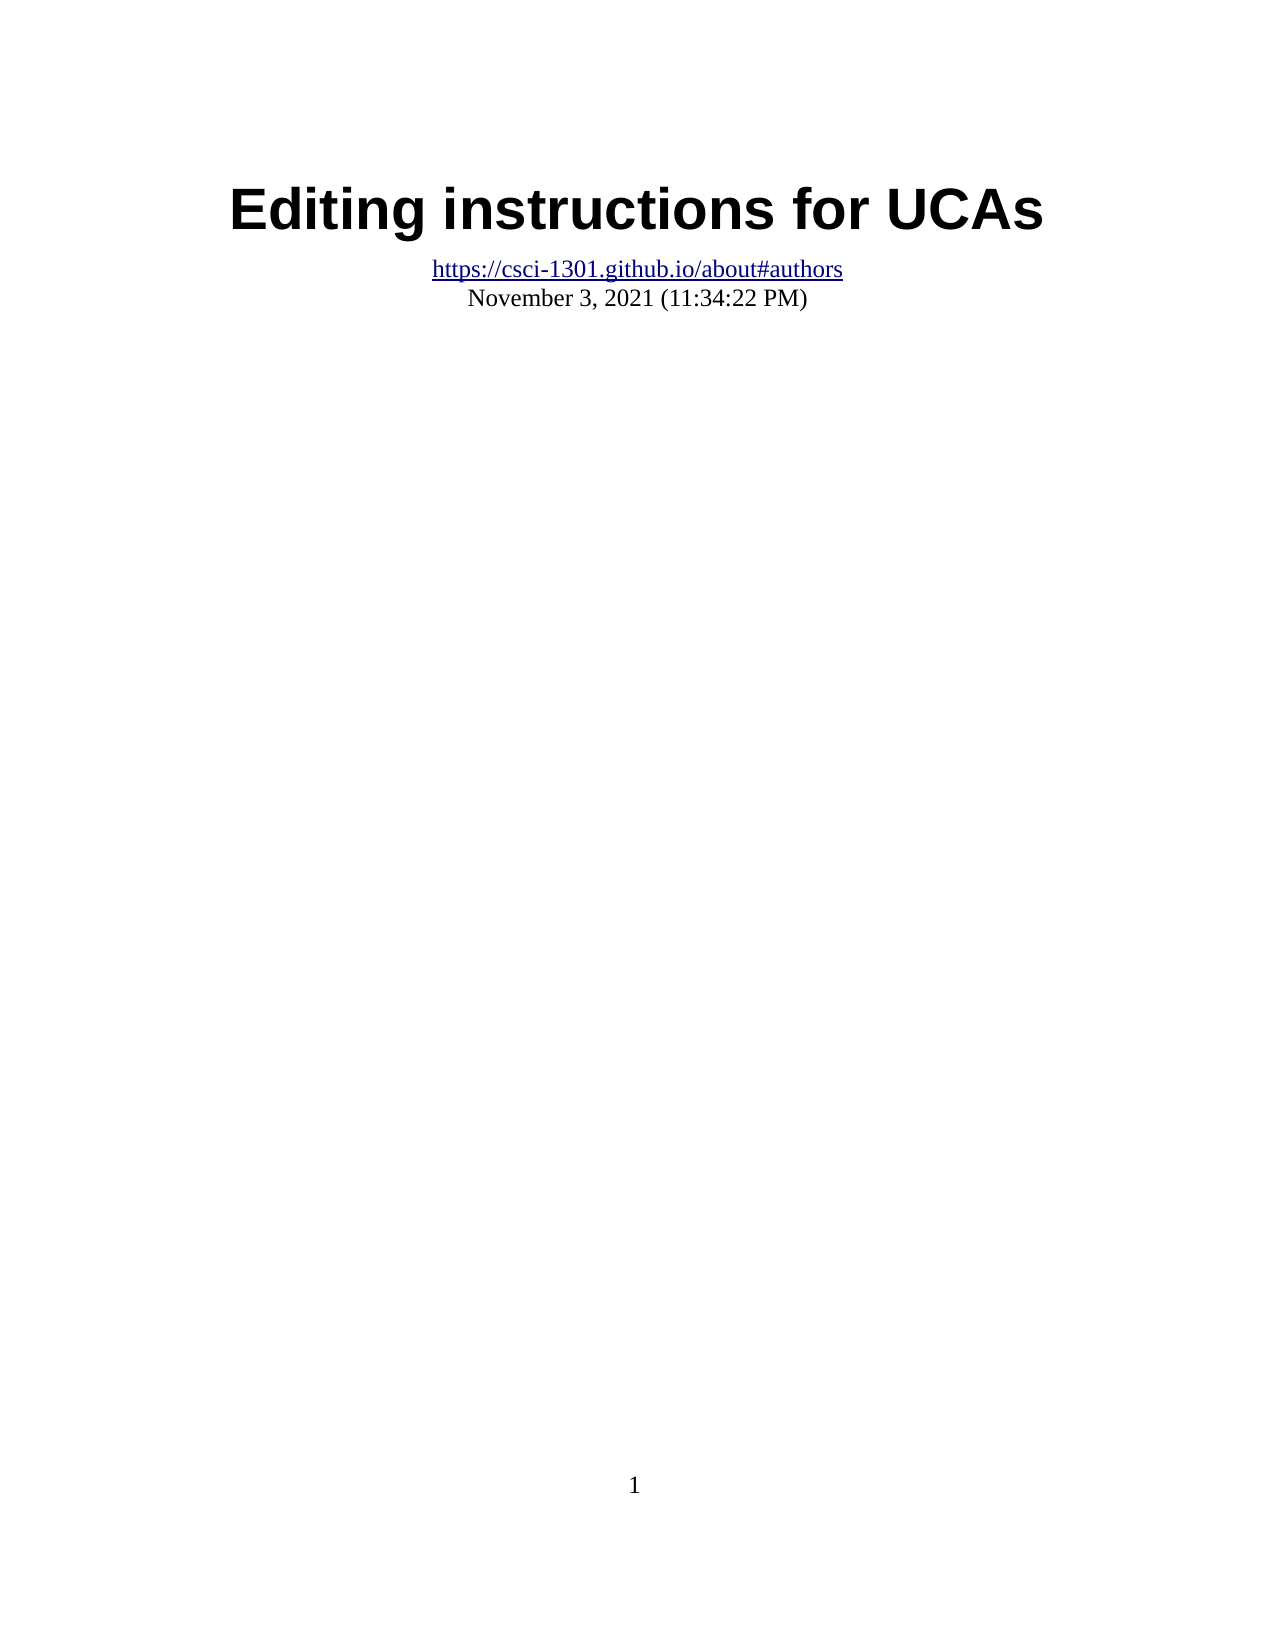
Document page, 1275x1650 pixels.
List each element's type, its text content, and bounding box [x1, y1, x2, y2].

title Editing instructions for UCAs [150, 175, 1125, 242]
text https://csci-1301.github.io/about#authors [150, 254, 1125, 283]
text November 3, 2021 (11:34:22 PM) [150, 283, 1125, 312]
